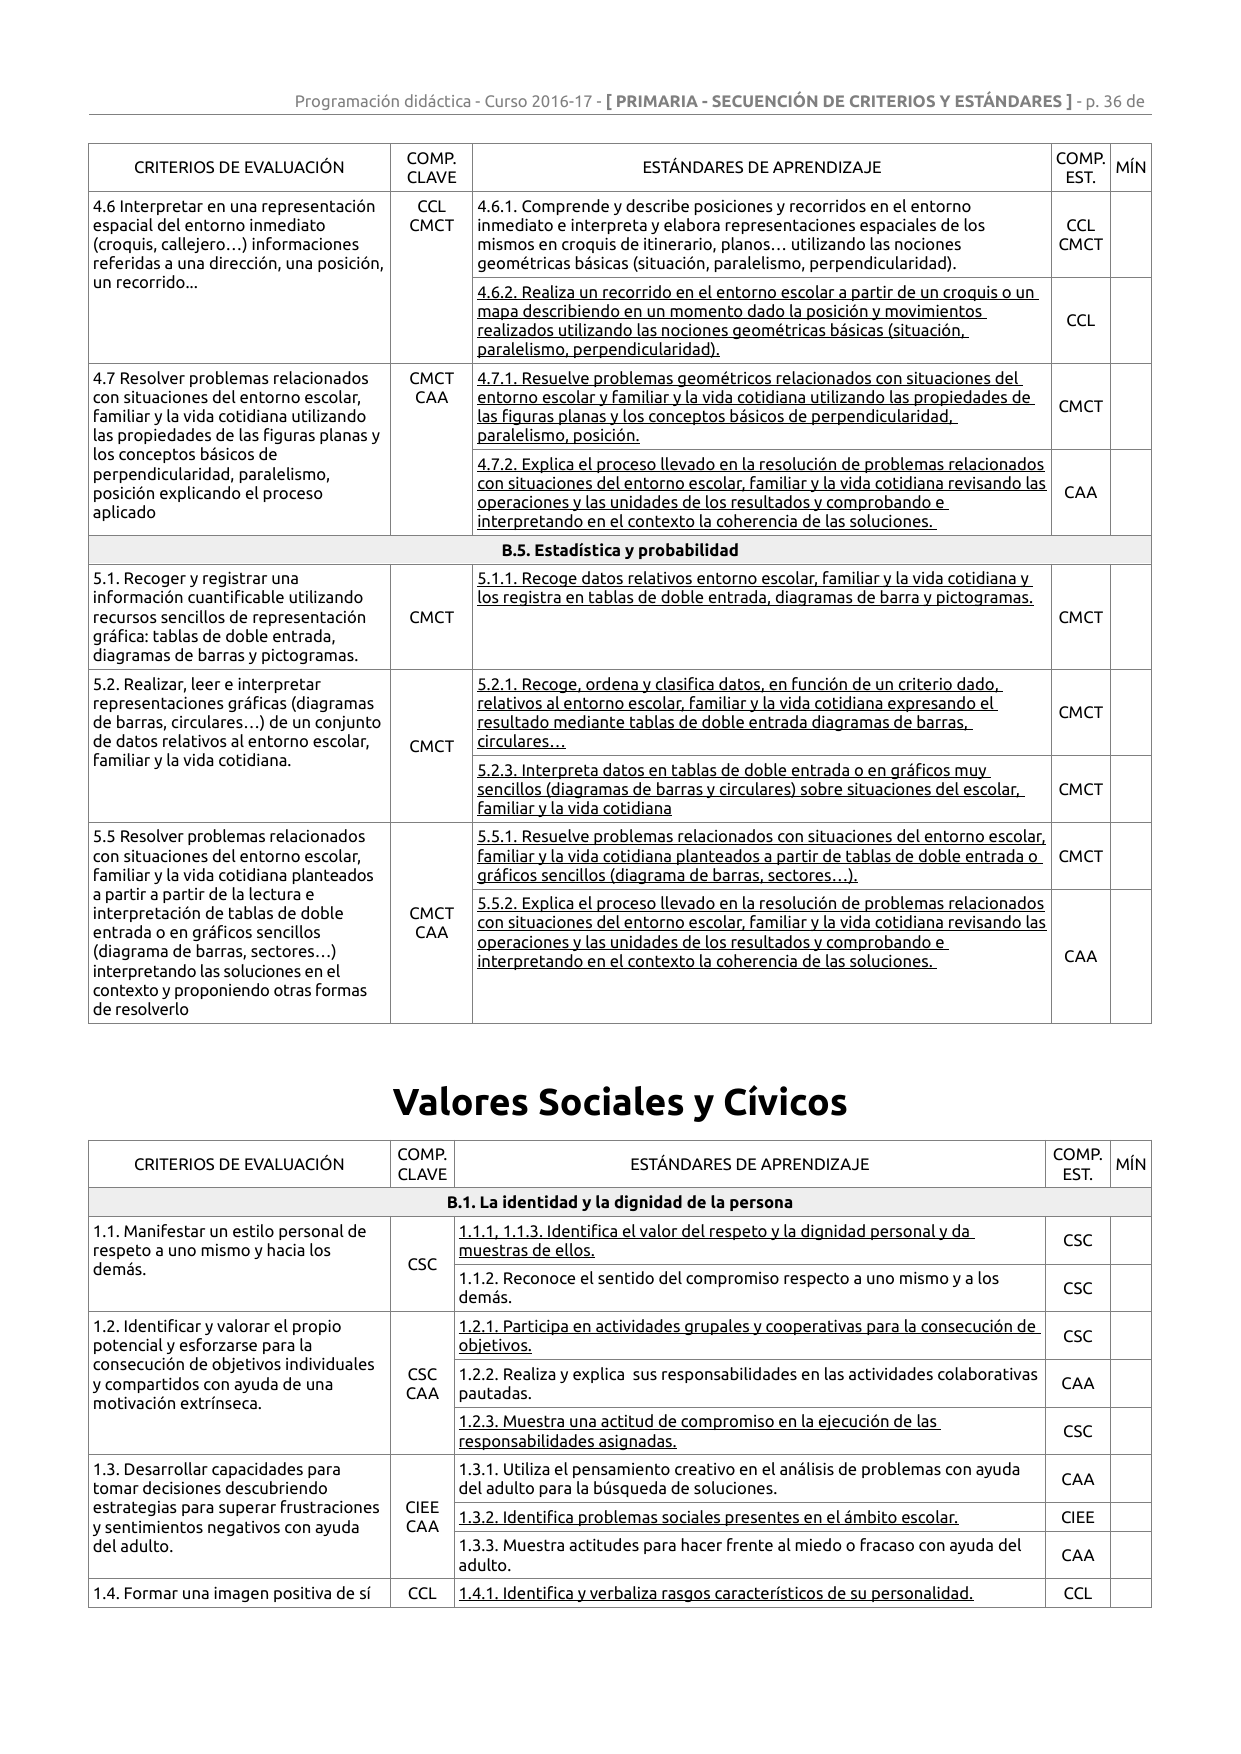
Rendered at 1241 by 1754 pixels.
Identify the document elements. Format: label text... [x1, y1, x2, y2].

table_header CRITERIOS DE EVALUACIÓN [89, 144, 390, 191]
table_cell [1111, 890, 1151, 1023]
table_cell [1111, 670, 1151, 755]
table_cell [1111, 756, 1151, 822]
table_cell CMCT CAA [391, 364, 472, 535]
table_header COMP. EST. [1052, 144, 1110, 191]
table_cell CIEE [1046, 1503, 1110, 1531]
table_cell 1.3.3. Muestra actitudes para hacer frente al miedo o fracaso con ayuda del adulto. [455, 1532, 1045, 1578]
table_cell CSC [391, 1217, 454, 1311]
table_cell [1111, 823, 1151, 888]
table_cell 5.1. Recoger y registrar una información cuantificable utilizando recursos sencillos de representación gráfica: tablas de doble entrada, diagramas de barras y pictogramas. [89, 565, 390, 669]
table_cell 4.7.2. Explica el proceso llevado en la resolución de problemas relacionados con situaciones del entorno escolar, familiar y la vida cotidiana revisando las operaciones y las unidades de los resultados y comprobando e interpretando en el contexto la coherencia de las soluciones. [473, 450, 1051, 535]
table_cell 1.3.2. Identifica problemas sociales presentes en el ámbito escolar. [455, 1503, 1045, 1531]
table_cell CCL [1052, 278, 1110, 363]
table_cell 1.2.1. Participa en actividades grupales y cooperativas para la consecución de objetivos. [455, 1312, 1045, 1359]
table_cell 4.6.1. Comprende y describe posiciones y recorridos en el entorno inmediato e interpreta y elabora representaciones espaciales de los mismos en croquis de itinerario, planos… utilizando las nociones geométricas básicas (situación, paralelismo, perpendicularidad). [473, 192, 1051, 277]
table_cell CIEE CAA [391, 1455, 454, 1578]
table_cell 1.1.1, 1.1.3. Identifica el valor del respeto y la dignidad personal y da muestras de ellos. [455, 1217, 1045, 1263]
table_cell 4.6 Interpretar en una representación espacial del entorno inmediato (croquis, callejero…) informaciones referidas a una dirección, una posición, un recorrido... [89, 192, 390, 363]
table_cell 1.1. Manifestar un estilo personal de respeto a uno mismo y hacia los demás. [89, 1217, 390, 1311]
table_cell CSC [1046, 1312, 1110, 1359]
table_cell CCL CMCT [1052, 192, 1110, 277]
table_header COMP. CLAVE [391, 1141, 454, 1187]
table_cell 4.7.1. Resuelve problemas geométricos relacionados con situaciones del entorno escolar y familiar y la vida cotidiana utilizando las propiedades de las figuras planas y los conceptos básicos de perpendicularidad, paralelismo, posición. [473, 364, 1051, 449]
table_cell 1.4. Formar una imagen positiva de sí [89, 1579, 390, 1607]
table_cell [1111, 364, 1151, 449]
table_cell [1111, 1455, 1151, 1502]
table_cell CSC [1046, 1217, 1110, 1263]
table_cell CSC [1046, 1265, 1110, 1311]
table_cell CSC CAA [391, 1312, 454, 1454]
table_cell CCL [1046, 1579, 1110, 1607]
table_header COMP. CLAVE [391, 144, 472, 191]
table_cell CSC [1046, 1408, 1110, 1454]
table_cell CMCT [1052, 823, 1110, 888]
table_cell [1111, 450, 1151, 535]
table_cell CAA [1046, 1360, 1110, 1407]
table_header CRITERIOS DE EVALUACIÓN [89, 1141, 390, 1187]
table_cell CMCT [391, 670, 472, 822]
table_cell CAA [1052, 450, 1110, 535]
table_cell 5.5.1. Resuelve problemas relacionados con situaciones del entorno escolar, familiar y la vida cotidiana planteados a partir de tablas de doble entrada o gráficos sencillos (diagrama de barras, sectores…). [473, 823, 1051, 888]
table_cell CMCT [1052, 565, 1110, 669]
table_cell [1111, 1217, 1151, 1263]
table_cell 1.1.2. Reconoce el sentido del compromiso respecto a uno mismo y a los demás. [455, 1265, 1045, 1311]
table_cell 5.5.2. Explica el proceso llevado en la resolución de problemas relacionados con situaciones del entorno escolar, familiar y la vida cotidiana revisando las operaciones y las unidades de los resultados y comprobando e interpretando en el contexto la coherencia de las soluciones. [473, 890, 1051, 1023]
table_cell CAA [1046, 1532, 1110, 1578]
table_cell CMCT CAA [391, 823, 472, 1023]
table_cell [1111, 1312, 1151, 1359]
table_header MÍN [1111, 1141, 1151, 1187]
table_cell 5.5 Resolver problemas relacionados con situaciones del entorno escolar, familiar y la vida cotidiana planteados a partir a partir de la lectura e interpretación de tablas de doble entrada o en gráficos sencillos (diagrama de barras, sectores…) interpretando las soluciones en el contexto y proponiendo otras formas de resolverlo [89, 823, 390, 1023]
table_cell 1.2.2. Realiza y explica sus responsabilidades en las actividades colaborativas pautadas. [455, 1360, 1045, 1407]
table_cell 4.7 Resolver problemas relacionados con situaciones del entorno escolar, familiar y la vida cotidiana utilizando las propiedades de las figuras planas y los conceptos básicos de perpendicularidad, paralelismo, posición explicando el proceso aplicado [89, 364, 390, 535]
table_cell [1111, 1408, 1151, 1454]
table_cell [1111, 1360, 1151, 1407]
table_cell [1111, 1265, 1151, 1311]
table_cell 1.3.1. Utiliza el pensamiento creativo en el análisis de problemas con ayuda del adulto para la búsqueda de soluciones. [455, 1455, 1045, 1502]
table_cell [1111, 192, 1151, 277]
table_cell 1.3. Desarrollar capacidades para tomar decisiones descubriendo estrategias para superar frustraciones y sentimientos negativos con ayuda del adulto. [89, 1455, 390, 1578]
table_cell [1111, 278, 1151, 363]
table_header ESTÁNDARES DE APRENDIZAJE [455, 1141, 1045, 1187]
table_cell 5.2. Realizar, leer e interpretar representaciones gráficas (diagramas de barras, circulares…) de un conjunto de datos relativos al entorno escolar, familiar y la vida cotidiana. [89, 670, 390, 822]
table_cell [1111, 1532, 1151, 1578]
subtitle Valores Sociales y Cívicos [88, 1079, 1152, 1122]
table_cell 1.2.3. Muestra una actitud de compromiso en la ejecución de las responsabilidades asignadas. [455, 1408, 1045, 1454]
table_cell B.1. La identidad y la dignidad de la persona [89, 1188, 1151, 1216]
table_cell [1111, 1579, 1151, 1607]
table_cell CMCT [1052, 364, 1110, 449]
table_header COMP. EST. [1046, 1141, 1110, 1187]
table_cell 5.2.1. Recoge, ordena y clasifica datos, en función de un criterio dado, relativos al entorno escolar, familiar y la vida cotidiana expresando el resultado mediante tablas de doble entrada diagramas de barras, circulares… [473, 670, 1051, 755]
table_cell CMCT [391, 565, 472, 669]
table_cell [1111, 565, 1151, 669]
table_cell CCL [391, 1579, 454, 1607]
table_cell B.5. Estadística y probabilidad [89, 536, 1151, 563]
table_cell 1.2. Identificar y valorar el propio potencial y esforzarse para la consecución de objetivos individuales y compartidos con ayuda de una motivación extrínseca. [89, 1312, 390, 1454]
table_cell 5.2.3. Interpreta datos en tablas de doble entrada o en gráficos muy sencillos (diagramas de barras y circulares) sobre situaciones del escolar, familiar y la vida cotidiana [473, 756, 1051, 822]
table_cell CMCT [1052, 756, 1110, 822]
table_cell 1.4.1. Identifica y verbaliza rasgos característicos de su personalidad. [455, 1579, 1045, 1607]
table_header ESTÁNDARES DE APRENDIZAJE [473, 144, 1051, 191]
table_cell CAA [1052, 890, 1110, 1023]
table_cell 4.6.2. Realiza un recorrido en el entorno escolar a partir de un croquis o un mapa describiendo en un momento dado la posición y movimientos realizados utilizando las nociones geométricas básicas (situación, paralelismo, perpendicularidad). [473, 278, 1051, 363]
table_cell CAA [1046, 1455, 1110, 1502]
table_header MÍN [1111, 144, 1151, 191]
table_cell CCL CMCT [391, 192, 472, 363]
table_cell [1111, 1503, 1151, 1531]
table_cell CMCT [1052, 670, 1110, 755]
table_cell 5.1.1. Recoge datos relativos entorno escolar, familiar y la vida cotidiana y los registra en tablas de doble entrada, diagramas de barra y pictogramas. [473, 565, 1051, 669]
